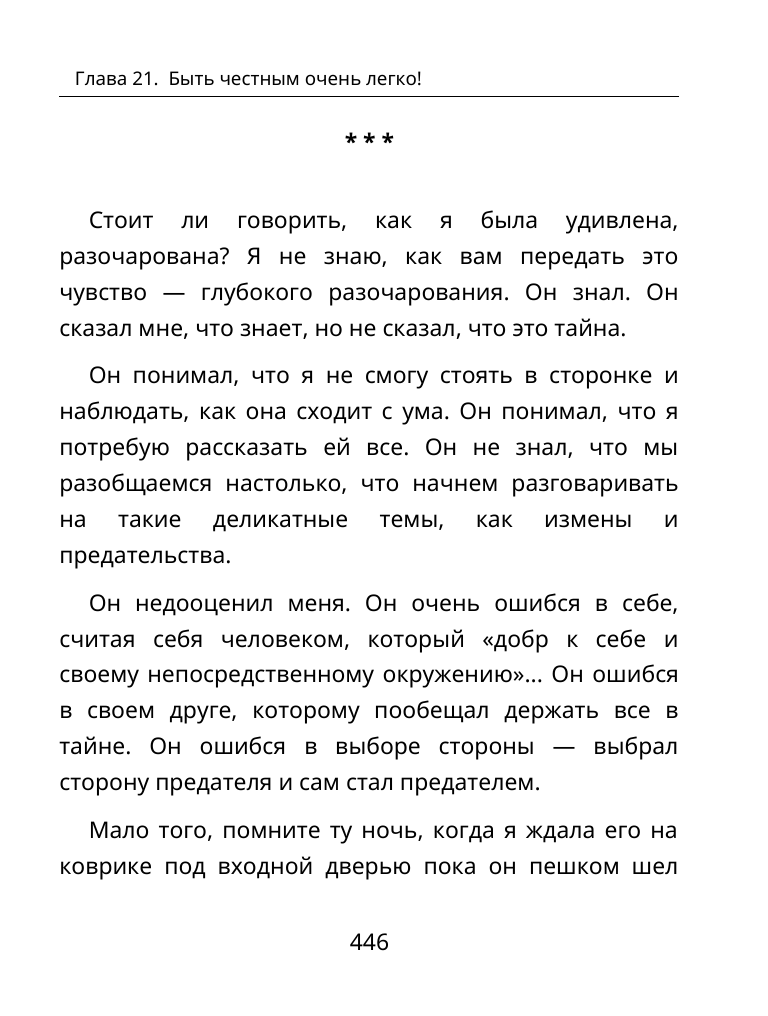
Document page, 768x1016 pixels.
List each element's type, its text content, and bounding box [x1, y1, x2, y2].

subtitle * * * [59, 126, 679, 157]
text Он недооценил меня. Он очень ошибся в себе, считая себя человеком, который «добр к себе и своему непосредственному окружению»... Он ошибся в своем друге, которому пообещал держать все в тайне. Он ошибся в выборе стороны — выбрал сторону предателя и сам стал предателем. [59, 587, 679, 797]
text Стоит ли говорить, как я была удивлена, разочарована? Я не знаю, как вам передать это чувство — глубокого разочарования. Он знал. Он сказал мне, что знает, но не сказал, что это тайна. [59, 204, 679, 343]
text Мало того, помните ту ночь, когда я ждала его на коврике под входной дверью пока он пешком шел [59, 814, 679, 881]
text Он понимал, что я не смогу стоять в сторонке и наблюдать, как она сходит с ума. Он понимал, что я потребую рассказать ей все. Он не знал, что мы разобщаемся настолько, что начнем разговаривать на такие деликатные темы, как измены и предательства. [59, 359, 679, 570]
